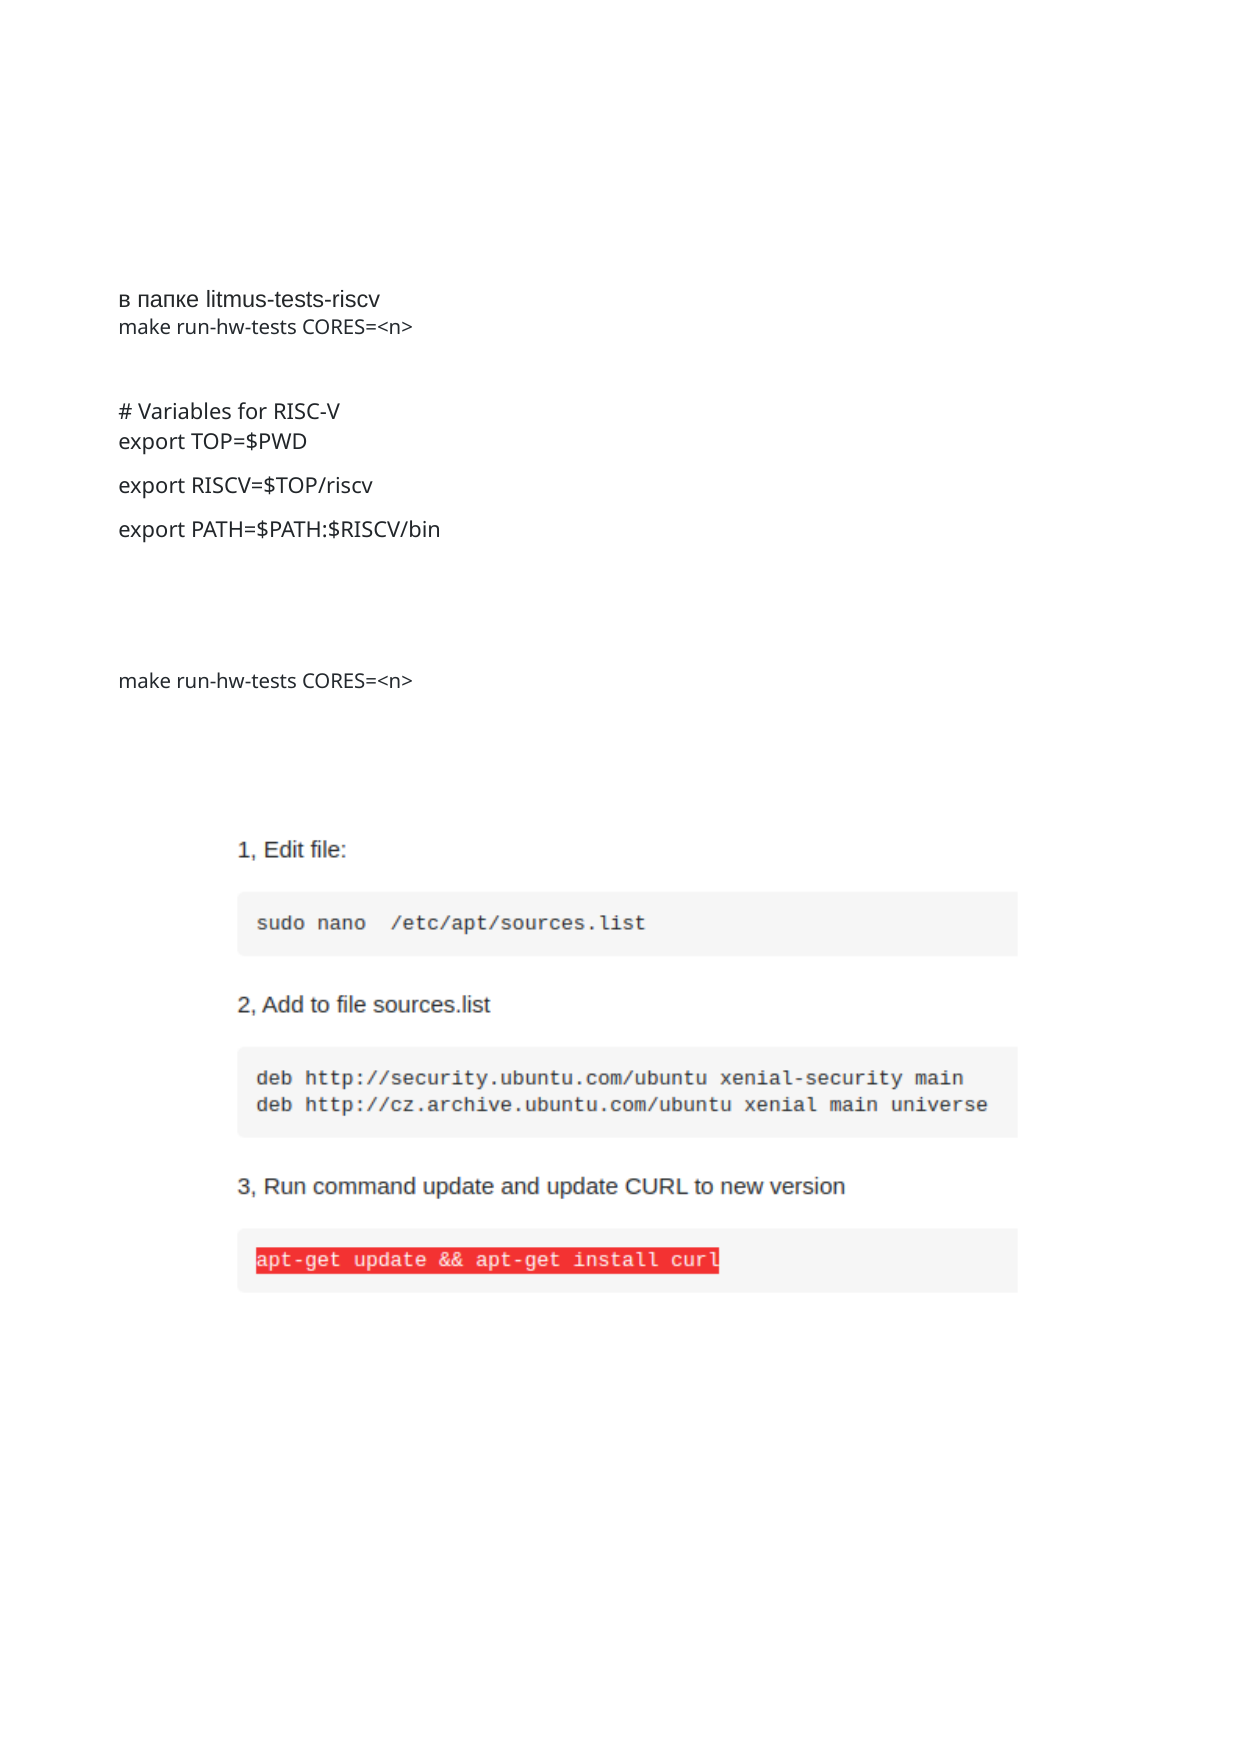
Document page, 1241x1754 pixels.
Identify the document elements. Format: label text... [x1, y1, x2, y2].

text export RISCV=$TOP/riscv [118, 470, 1122, 500]
text в папке litmus-tests-riscv [118, 286, 1122, 313]
text export TOP=$PWD [118, 426, 1122, 456]
text make run-hw-tests CORES=<n> [118, 313, 1122, 341]
text make run-hw-tests CORES=<n> [118, 667, 1122, 695]
picture [222, 828, 1018, 1329]
text export PATH=$PATH:$RISCV/bin [118, 514, 1122, 544]
text # Variables for RISC-V [118, 396, 1122, 426]
